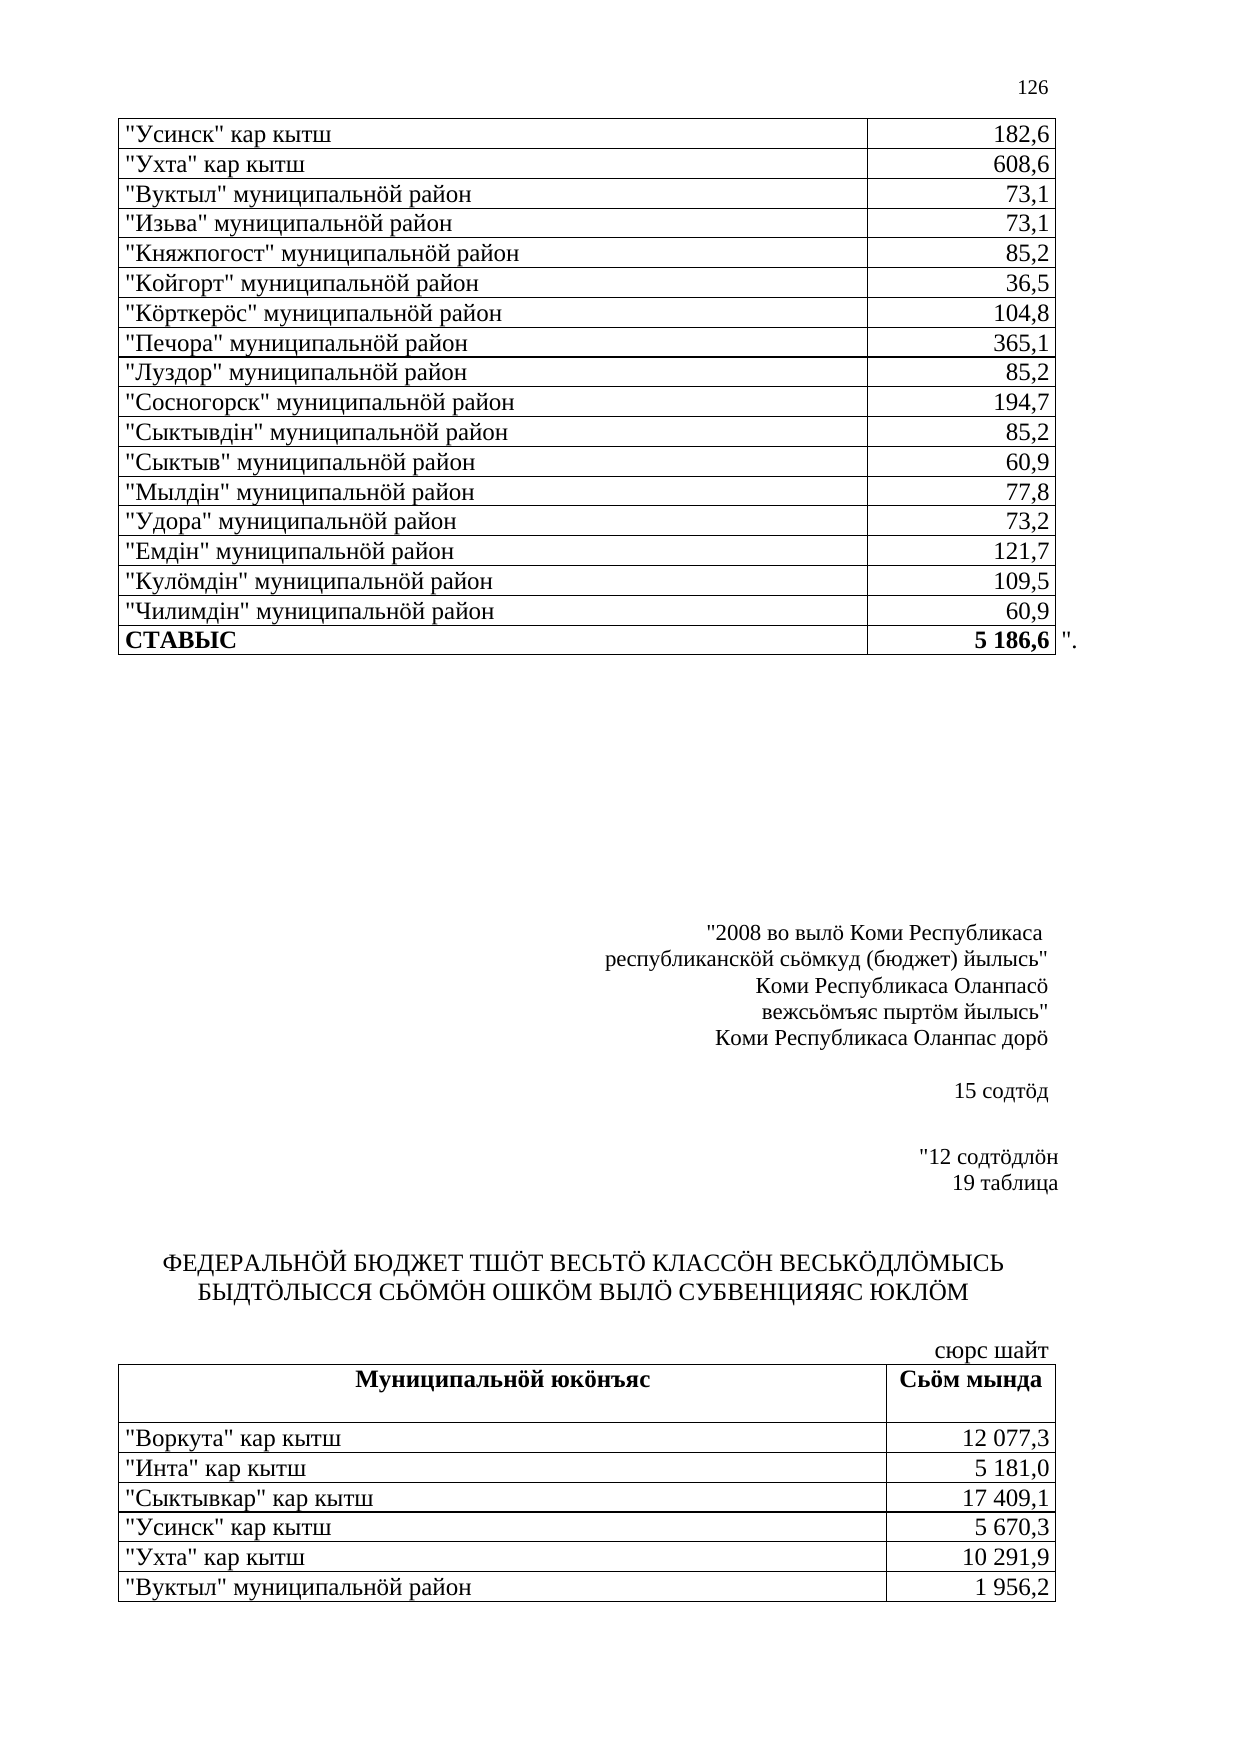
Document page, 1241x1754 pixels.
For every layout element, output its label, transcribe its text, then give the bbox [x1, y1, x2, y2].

table_cell 85,2 [868, 417, 1055, 446]
table_cell 60,9 [868, 447, 1055, 476]
table_cell "Кöрткерöс" муниципальнöй район [119, 298, 867, 327]
text "12 содтöдлöн [118, 1143, 1058, 1169]
table_cell 5 670,3 [887, 1513, 1055, 1541]
table_header [1056, 1364, 1093, 1422]
text ФЕДЕРАЛЬНÖЙ БЮДЖЕТ ТШÖТ ВЕСЬТÖ КЛАССÖН ВЕСЬКÖДЛÖМЫСЬ БЫДТÖЛЫССЯ СЬÖМÖН ОШКÖМ ВЫЛÖ СУБВЕНЦИЯЯС ЮКЛÖМ [118, 1248, 1048, 1306]
table_cell 12 077,3 [887, 1423, 1055, 1452]
text 15 содтöд [118, 1077, 1048, 1103]
table_cell [1056, 535, 1093, 565]
table_cell 109,5 [868, 566, 1055, 595]
table_cell 5 181,0 [887, 1453, 1055, 1482]
table_cell "Сыктыв" муниципальнöй район [119, 447, 867, 476]
table_cell 365,1 [868, 328, 1055, 356]
table_cell 1 956,2 [887, 1572, 1055, 1601]
table_cell [1056, 356, 1093, 386]
table_cell СТАВЫС [119, 626, 867, 654]
table_cell [1056, 446, 1093, 476]
text 19 таблица [118, 1169, 1058, 1196]
table_cell [1056, 118, 1093, 148]
table_cell [1056, 208, 1093, 237]
table_cell 194,7 [868, 387, 1055, 416]
table_cell "Воркута" кар кытш [119, 1423, 886, 1452]
table_cell "Чилимдiн" муниципальнöй район [119, 596, 867, 624]
table_cell 85,2 [868, 238, 1055, 267]
table_cell "Койгорт" муниципальнöй район [119, 268, 867, 297]
table_cell 77,8 [868, 477, 1055, 505]
table_cell [1056, 1541, 1093, 1571]
table_cell 608,6 [868, 149, 1055, 178]
table_cell [1056, 148, 1093, 178]
table_cell "Вуктыл" муниципальнöй район [119, 179, 867, 207]
table_cell "Изьва" муниципальнöй район [119, 209, 867, 237]
table_cell 5 186,6 [868, 626, 1055, 654]
table_cell [1056, 267, 1093, 297]
table_cell ". [1056, 625, 1093, 654]
table_cell [1056, 595, 1093, 624]
table_cell "Мылдiн" муниципальнöй район [119, 477, 867, 505]
table_cell [1056, 1422, 1093, 1452]
table_cell 104,8 [868, 298, 1055, 327]
table_cell [1056, 297, 1093, 327]
table_cell "Сыктывдiн" муниципальнöй район [119, 417, 867, 446]
table_cell "Сосногорск" муниципальнöй район [119, 387, 867, 416]
table_cell [1056, 386, 1093, 416]
table_cell [1056, 1571, 1093, 1601]
table_cell 10 291,9 [887, 1542, 1055, 1571]
text "2008 во вылö Коми Республикаса [118, 919, 1048, 945]
table_cell "Кулöмдiн" муниципальнöй район [119, 566, 867, 595]
table_cell "Емдiн" муниципальнöй район [119, 536, 867, 565]
table_cell [1056, 1452, 1093, 1482]
table_cell [1056, 416, 1093, 446]
table_cell [1056, 1482, 1093, 1511]
table_cell 73,2 [868, 506, 1055, 535]
table_cell 85,2 [868, 358, 1055, 386]
table_cell 36,5 [868, 268, 1055, 297]
table_cell 17 409,1 [887, 1483, 1055, 1511]
table_cell [1056, 178, 1093, 207]
text Коми Республикаса Оланпас дорö [118, 1024, 1048, 1051]
table_cell 121,7 [868, 536, 1055, 565]
text сюрс шайт [118, 1335, 1048, 1363]
table_cell [1056, 327, 1093, 356]
table_cell [1056, 565, 1093, 595]
table_cell 73,1 [868, 209, 1055, 237]
table_cell [1056, 1511, 1093, 1541]
table_cell [1056, 476, 1093, 505]
text республиканскöй сьöмкуд (бюджет) йылысь" [118, 945, 1048, 972]
table_cell 73,1 [868, 179, 1055, 207]
table_cell 60,9 [868, 596, 1055, 624]
text Коми Республикаса Оланпасö [118, 972, 1048, 998]
table_cell "Княжпогост" муниципальнöй район [119, 238, 867, 267]
table_cell 182,6 [868, 119, 1055, 148]
table_header Муниципальнöй юкöнъяс [119, 1365, 886, 1422]
table_cell "Удора" муниципальнöй район [119, 506, 867, 535]
table_cell "Луздор" муниципальнöй район [119, 358, 867, 386]
table_header Сьöм мында [887, 1365, 1055, 1422]
text вежсьöмъяс пыртöм йылысь" [118, 998, 1048, 1024]
table_cell [1056, 505, 1093, 535]
table_cell [1056, 237, 1093, 267]
table_cell "Печора" муниципальнöй район [119, 328, 867, 356]
